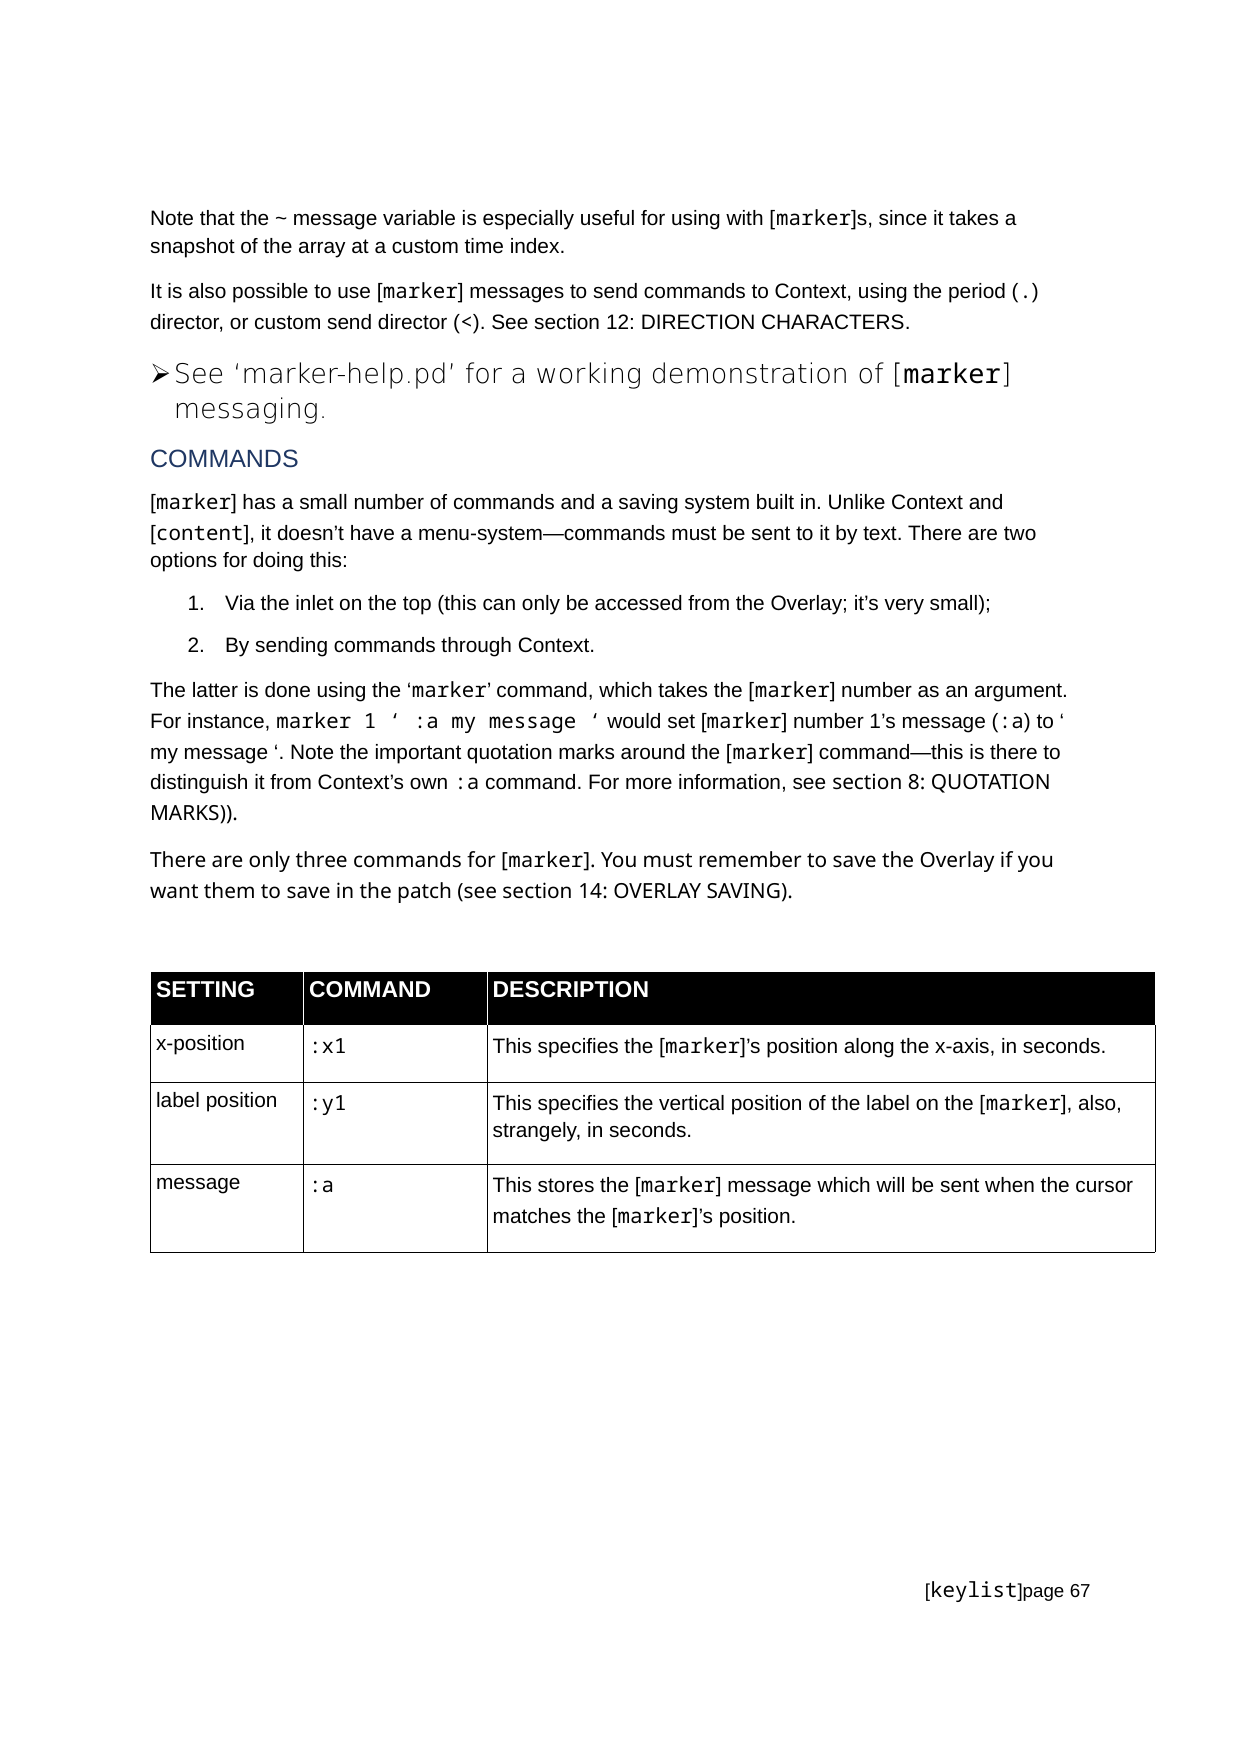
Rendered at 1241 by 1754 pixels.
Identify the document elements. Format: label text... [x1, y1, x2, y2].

table_header DESCRIPTION [488, 972, 1155, 1025]
table_cell :x1 [304, 1026, 487, 1082]
table_cell This stores the [marker] message which will be sent when the cursor matches the [marker]’s position. [488, 1165, 1155, 1252]
text It is also possible to use [marker] messages to send commands to Context, using the period (.) director, or custom send director (<). See section 12: DIRECTION CHARACTERS. [150, 276, 1090, 335]
table_cell :a [304, 1165, 487, 1252]
table_cell x-position [151, 1026, 303, 1082]
subtitle COMMANDS [150, 444, 1090, 473]
table_header SETTING [151, 972, 303, 1025]
text There are only three commands for [marker]. You must remember to save the Overlay if you want them to save in the patch (see section 14: OVERLAY SAVING). [150, 845, 1090, 904]
text Note that the ~ message variable is especially useful for using with [marker]s, since it takes a snapshot of the array at a custom time index. [150, 203, 1090, 258]
text The latter is done using the ‘marker’ command, which takes the [marker] number as an argument. For instance, marker 1 ‘ :a my message ‘ would set [marker] number 1’s message (:a) to ‘ my message ‘. Note the important quotation marks around the [marker] command—this is there to distinguish it from Context’s own :a command. For more information, see section 8: QUOTATION MARKS)). [150, 676, 1090, 826]
table_cell message [151, 1165, 303, 1252]
table_cell This specifies the vertical position of the label on the [marker], also, strangely, in seconds. [488, 1083, 1155, 1164]
list Via the inlet on the top (this can only be accessed from the Overlay; it’s very small); [187, 591, 1090, 614]
text [marker] has a small number of commands and a saving system built in. Unlike Context and [content], it doesn’t have a menu-system—commands must be sent to it by text. There are two options for doing this: [150, 487, 1090, 572]
table_cell :y1 [304, 1083, 487, 1164]
table_cell This specifies the [marker]’s position along the x-axis, in seconds. [488, 1026, 1155, 1082]
list By sending commands through Context. [187, 633, 1090, 657]
table_cell label position [151, 1083, 303, 1164]
list See ‘marker-help.pd’ for a working demonstration of [marker] messaging. [150, 354, 1090, 425]
table_header COMMAND [304, 972, 487, 1025]
